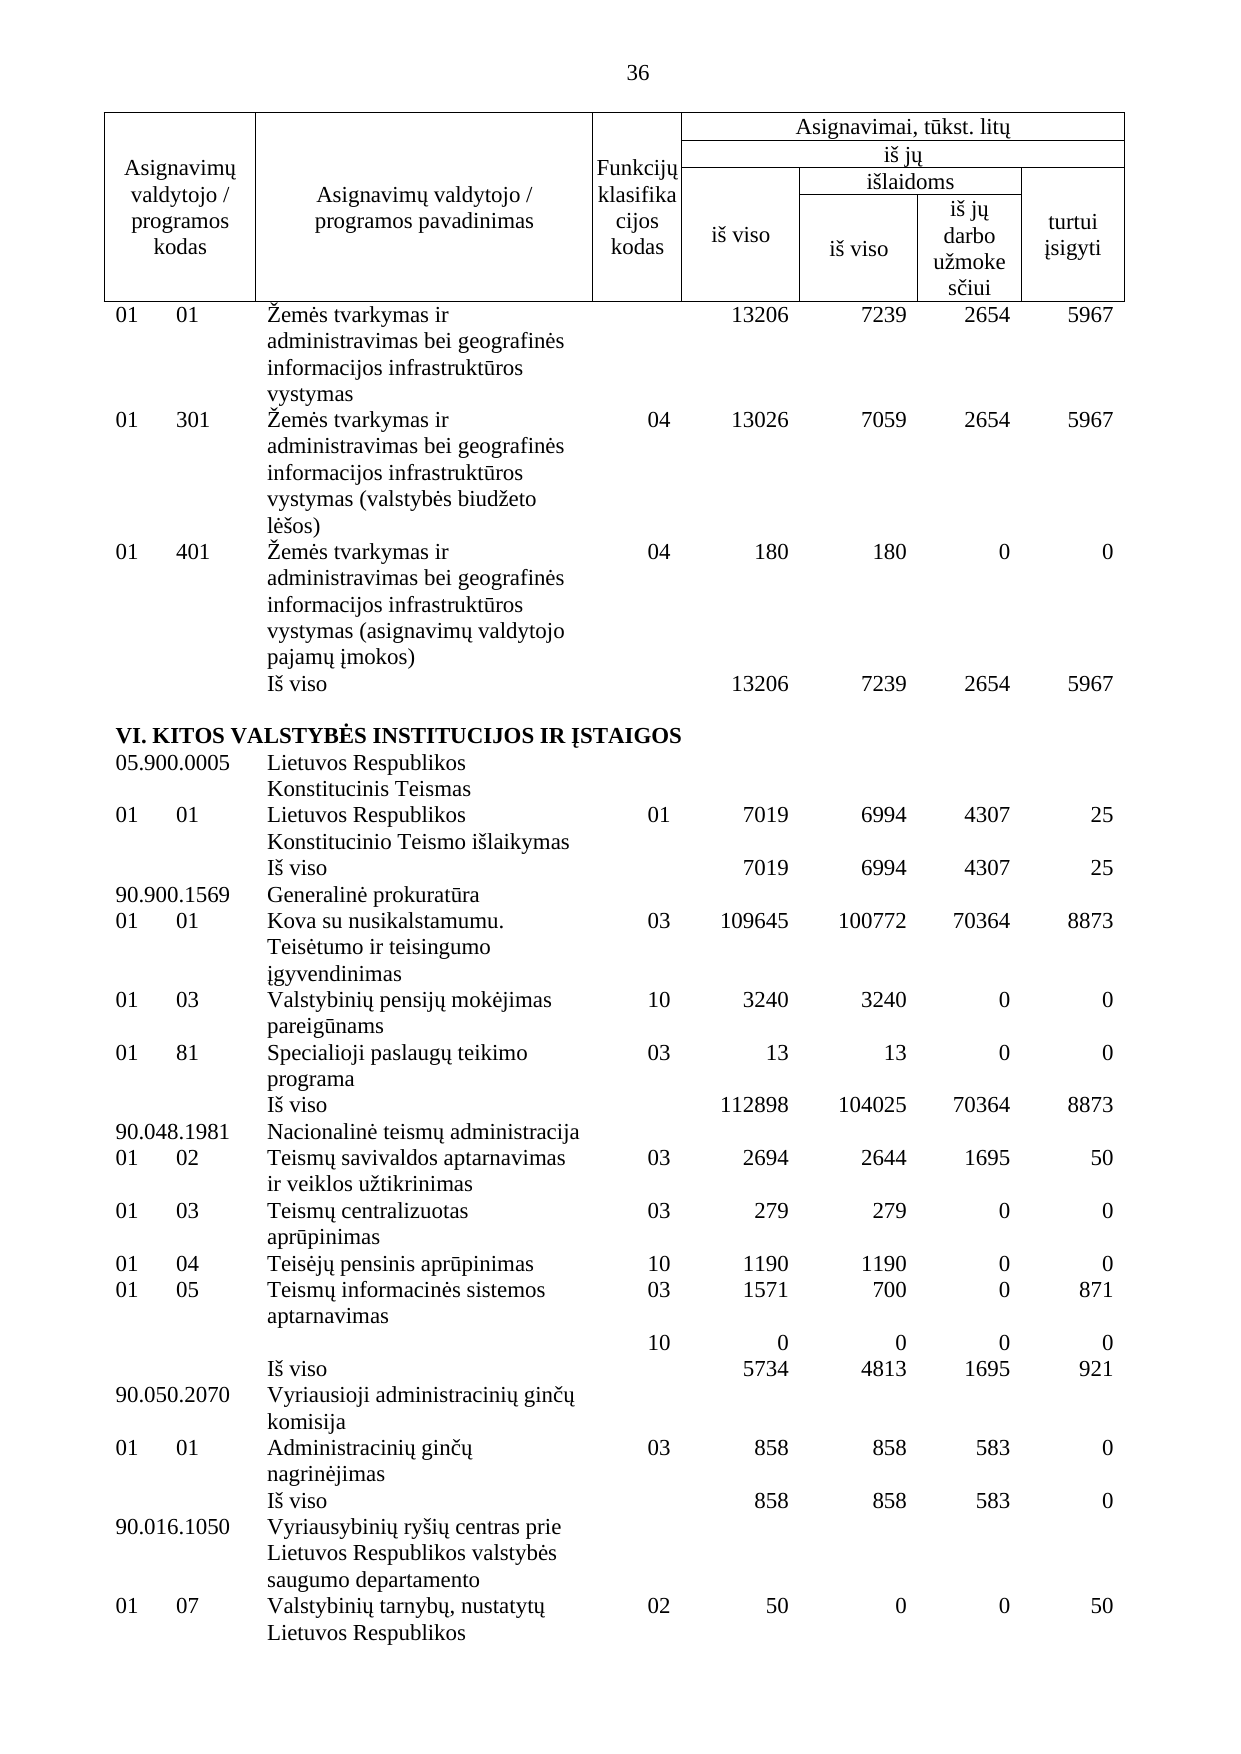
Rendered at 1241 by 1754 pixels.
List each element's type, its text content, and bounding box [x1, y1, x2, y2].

table_cell Teismų centralizuotas aprūpinimas [256, 1197, 593, 1249]
table_cell iš viso [800, 195, 917, 301]
table_cell 0 [918, 1276, 1021, 1329]
table_cell 13 [800, 1039, 918, 1091]
table_cell [681, 1381, 799, 1434]
table_cell iš jų [682, 141, 1124, 167]
table_cell [165, 1329, 256, 1355]
table_cell 112898 [681, 1091, 799, 1118]
table_cell 25 [1021, 854, 1124, 881]
table_cell [593, 1355, 681, 1381]
table_cell [104, 1487, 164, 1513]
table_cell 03 [593, 1197, 681, 1249]
table_cell 180 [681, 538, 799, 670]
table_cell 01 [165, 1434, 256, 1487]
table_cell 0 [918, 1039, 1021, 1091]
table_cell 4813 [800, 1355, 918, 1381]
table_cell 90.016.1050 [104, 1513, 256, 1592]
table_cell 8873 [1021, 1091, 1124, 1118]
table_cell Teismų savivaldos aptarnavimas ir veiklos užtikrinimas [256, 1144, 593, 1197]
table_cell 6994 [800, 854, 918, 881]
table_cell 1190 [681, 1250, 799, 1276]
table_cell [681, 881, 799, 907]
table_cell 858 [800, 1434, 918, 1487]
table_header Asignavimų valdytojo / programos pavadinimas [256, 113, 592, 301]
table_cell 0 [918, 986, 1021, 1039]
table_cell 3240 [800, 986, 918, 1039]
table_cell 180 [800, 538, 918, 670]
table_cell [104, 1091, 164, 1118]
table_cell [256, 1329, 593, 1355]
table_cell [681, 1118, 799, 1144]
table_cell [681, 749, 799, 802]
table_header Asignavimų valdytojo / programos kodas [105, 113, 255, 301]
table_cell iš jų darbo užmokesčiui [918, 195, 1021, 301]
table_cell 90.050.2070 [104, 1381, 256, 1434]
table_cell 8873 [1021, 907, 1124, 986]
table_cell 7239 [800, 670, 918, 696]
table_cell 0 [918, 538, 1021, 670]
table_cell 13206 [681, 302, 799, 406]
table_cell 858 [681, 1487, 799, 1513]
table_cell 90.900.1569 [104, 881, 256, 907]
table_cell 01 [165, 907, 256, 986]
table_cell 04 [165, 1250, 256, 1276]
table_cell [800, 696, 918, 722]
table_cell 03 [593, 1144, 681, 1197]
table_cell Generalinė prokuratūra [256, 881, 593, 907]
table_cell Žemės tvarkymas ir administravimas bei geografinės informacijos infrastruktūros vystymas (valstybės biudžeto lėšos) [256, 406, 593, 538]
table_cell 2654 [918, 302, 1021, 406]
table_cell [593, 1091, 681, 1118]
table_cell 13026 [681, 406, 799, 538]
table_cell 03 [165, 986, 256, 1039]
table_cell [918, 696, 1021, 722]
table_cell [918, 749, 1021, 802]
table_cell 04 [593, 538, 681, 670]
table_cell 0 [800, 1329, 918, 1355]
table_cell Nacionalinė teismų administracija [256, 1118, 593, 1144]
table_cell [918, 1513, 1021, 1592]
table_cell 0 [1021, 986, 1124, 1039]
table_cell 0 [918, 1250, 1021, 1276]
table_cell 871 [1021, 1276, 1124, 1329]
table_cell [800, 749, 918, 802]
table_cell 01 [104, 538, 164, 670]
table_cell 3240 [681, 986, 799, 1039]
table_cell 0 [918, 1592, 1021, 1645]
table_cell 2654 [918, 670, 1021, 696]
table_cell 7019 [681, 802, 799, 854]
table_cell 03 [593, 1039, 681, 1091]
table_cell [165, 854, 256, 881]
table_cell Teismų informacinės sistemos aptarnavimas [256, 1276, 593, 1329]
table_cell 10 [593, 1250, 681, 1276]
table_cell [104, 696, 164, 722]
table_cell [593, 1381, 681, 1434]
table_cell 7019 [681, 854, 799, 881]
table_cell 5967 [1021, 670, 1124, 696]
table_cell [593, 749, 681, 802]
table_header Asignavimai, tūkst. litų [682, 113, 1124, 139]
table_cell [165, 1355, 256, 1381]
table_cell išlaidoms [800, 168, 1021, 194]
table_cell 02 [593, 1592, 681, 1645]
table_cell 01 [104, 802, 164, 854]
table_cell [593, 1513, 681, 1592]
table_cell iš viso [682, 168, 799, 301]
table_cell 7059 [800, 406, 918, 538]
table_cell 104025 [800, 1091, 918, 1118]
table_cell 100772 [800, 907, 918, 986]
table_cell [593, 670, 681, 696]
table_cell 01 [104, 1434, 164, 1487]
table_cell 5967 [1021, 406, 1124, 538]
table_cell Teisėjų pensinis aprūpinimas [256, 1250, 593, 1276]
table_cell Vyriausioji administracinių ginčų komisija [256, 1381, 593, 1434]
table_cell 0 [918, 1197, 1021, 1249]
table_cell 583 [918, 1434, 1021, 1487]
table_cell 01 [104, 1197, 164, 1249]
table_cell 05.900.0005 [104, 749, 256, 802]
table_cell Žemės tvarkymas ir administravimas bei geografinės informacijos infrastruktūros vystymas (asignavimų valdytojo pajamų įmokos) [256, 538, 593, 670]
table_cell 01 [104, 907, 164, 986]
table_cell 4307 [918, 802, 1021, 854]
table_cell [800, 1118, 918, 1144]
table_cell 01 [104, 1039, 164, 1091]
table_cell 10 [593, 986, 681, 1039]
table_cell 13206 [681, 670, 799, 696]
table_cell [104, 1329, 164, 1355]
table_cell [165, 1487, 256, 1513]
table_cell 01 [593, 802, 681, 854]
table_cell 5967 [1021, 302, 1124, 406]
table_cell 858 [681, 1434, 799, 1487]
table_cell 921 [1021, 1355, 1124, 1381]
table_cell 01 [104, 1144, 164, 1197]
table_cell [1021, 1118, 1124, 1144]
table_cell [918, 1118, 1021, 1144]
table_cell 2644 [800, 1144, 918, 1197]
table_cell 0 [1021, 1487, 1124, 1513]
table_cell [593, 881, 681, 907]
table_cell [1021, 1381, 1124, 1434]
table_cell 03 [593, 1434, 681, 1487]
table_cell 07 [165, 1592, 256, 1645]
table_cell [1021, 1513, 1124, 1592]
table_header Funkcijų klasifikacijos kodas [593, 113, 681, 301]
table_cell [593, 1487, 681, 1513]
table_cell [681, 696, 799, 722]
table_cell [1021, 696, 1124, 722]
table_cell 01 [104, 406, 164, 538]
table_cell 81 [165, 1039, 256, 1091]
table_cell 5734 [681, 1355, 799, 1381]
table_cell 02 [165, 1144, 256, 1197]
table_cell Lietuvos Respublikos Konstitucinis Teismas [256, 749, 593, 802]
table_cell 583 [918, 1487, 1021, 1513]
table_cell 279 [800, 1197, 918, 1249]
table_cell Administracinių ginčų nagrinėjimas [256, 1434, 593, 1487]
table_cell 858 [800, 1487, 918, 1513]
table_cell [104, 854, 164, 881]
table_cell [165, 1091, 256, 1118]
table_cell 1190 [800, 1250, 918, 1276]
table_cell 0 [1021, 1329, 1124, 1355]
table_cell Žemės tvarkymas ir administravimas bei geografinės informacijos infrastruktūros vystymas [256, 302, 593, 406]
table_cell [593, 854, 681, 881]
table_cell Iš viso [256, 854, 593, 881]
table_cell 50 [1021, 1144, 1124, 1197]
table_cell 1695 [918, 1355, 1021, 1381]
table_cell Lietuvos Respublikos Konstitucinio Teismo išlaikymas [256, 802, 593, 854]
table_cell 90.048.1981 [104, 1118, 256, 1144]
table_cell [1021, 749, 1124, 802]
table_cell 0 [918, 1329, 1021, 1355]
table_cell 7239 [800, 302, 918, 406]
table_cell Iš viso [256, 670, 593, 696]
table_cell Vyriausybinių ryšių centras prie Lietuvos Respublikos valstybės saugumo departamento [256, 1513, 593, 1592]
table_cell 03 [593, 1276, 681, 1329]
table_cell [593, 696, 681, 722]
table_cell turtui įsigyti [1022, 168, 1124, 301]
table_cell 0 [1021, 1197, 1124, 1249]
table_cell 01 [104, 1592, 164, 1645]
table_cell 1571 [681, 1276, 799, 1329]
table_cell 0 [800, 1592, 918, 1645]
table_cell 401 [165, 538, 256, 670]
table_cell Iš viso [256, 1355, 593, 1381]
table_cell 01 [165, 302, 256, 406]
table_cell 03 [165, 1197, 256, 1249]
table_cell 6994 [800, 802, 918, 854]
table_cell VI. KITOS VALSTYBĖS INSTITUCIJOS IR ĮSTAIGOS [104, 723, 1124, 749]
table_cell [165, 696, 256, 722]
table_cell [256, 696, 593, 722]
table_cell [800, 1381, 918, 1434]
table_cell 03 [593, 907, 681, 986]
table_cell [104, 1355, 164, 1381]
table_cell [104, 670, 164, 696]
table_cell 01 [165, 802, 256, 854]
table_cell 10 [593, 1329, 681, 1355]
table_cell Valstybinių pensijų mokėjimas pareigūnams [256, 986, 593, 1039]
table_cell 70364 [918, 907, 1021, 986]
table_cell 2694 [681, 1144, 799, 1197]
table_cell 70364 [918, 1091, 1021, 1118]
table_cell 01 [104, 986, 164, 1039]
table_cell 109645 [681, 907, 799, 986]
table_cell [800, 881, 918, 907]
table_cell 4307 [918, 854, 1021, 881]
table_cell 2654 [918, 406, 1021, 538]
table_cell [681, 1513, 799, 1592]
table_cell Specialioji paslaugų teikimo programa [256, 1039, 593, 1091]
table_cell 0 [1021, 538, 1124, 670]
table_cell [593, 1118, 681, 1144]
table_cell 25 [1021, 802, 1124, 854]
table_cell Iš viso [256, 1487, 593, 1513]
table_cell Valstybinių tarnybų, nustatytų Lietuvos Respublikos [256, 1592, 593, 1645]
table_cell [918, 881, 1021, 907]
table_cell 13 [681, 1039, 799, 1091]
table_cell Kova su nusikalstamumu. Teisėtumo ir teisingumo įgyvendinimas [256, 907, 593, 986]
table_cell 50 [681, 1592, 799, 1645]
table_cell 0 [1021, 1250, 1124, 1276]
table_cell [918, 1381, 1021, 1434]
table_cell 01 [104, 1276, 164, 1329]
table_cell 01 [104, 302, 164, 406]
table_cell 279 [681, 1197, 799, 1249]
table_cell 05 [165, 1276, 256, 1329]
table_cell 700 [800, 1276, 918, 1329]
table_cell [1021, 881, 1124, 907]
table_cell 50 [1021, 1592, 1124, 1645]
table_cell 1695 [918, 1144, 1021, 1197]
table_cell 301 [165, 406, 256, 538]
table_cell 01 [104, 1250, 164, 1276]
table_cell 0 [681, 1329, 799, 1355]
table_cell 04 [593, 406, 681, 538]
table_cell [800, 1513, 918, 1592]
table_cell [165, 670, 256, 696]
table_cell [593, 302, 681, 406]
table_cell 0 [1021, 1039, 1124, 1091]
table_cell Iš viso [256, 1091, 593, 1118]
table_cell 0 [1021, 1434, 1124, 1487]
